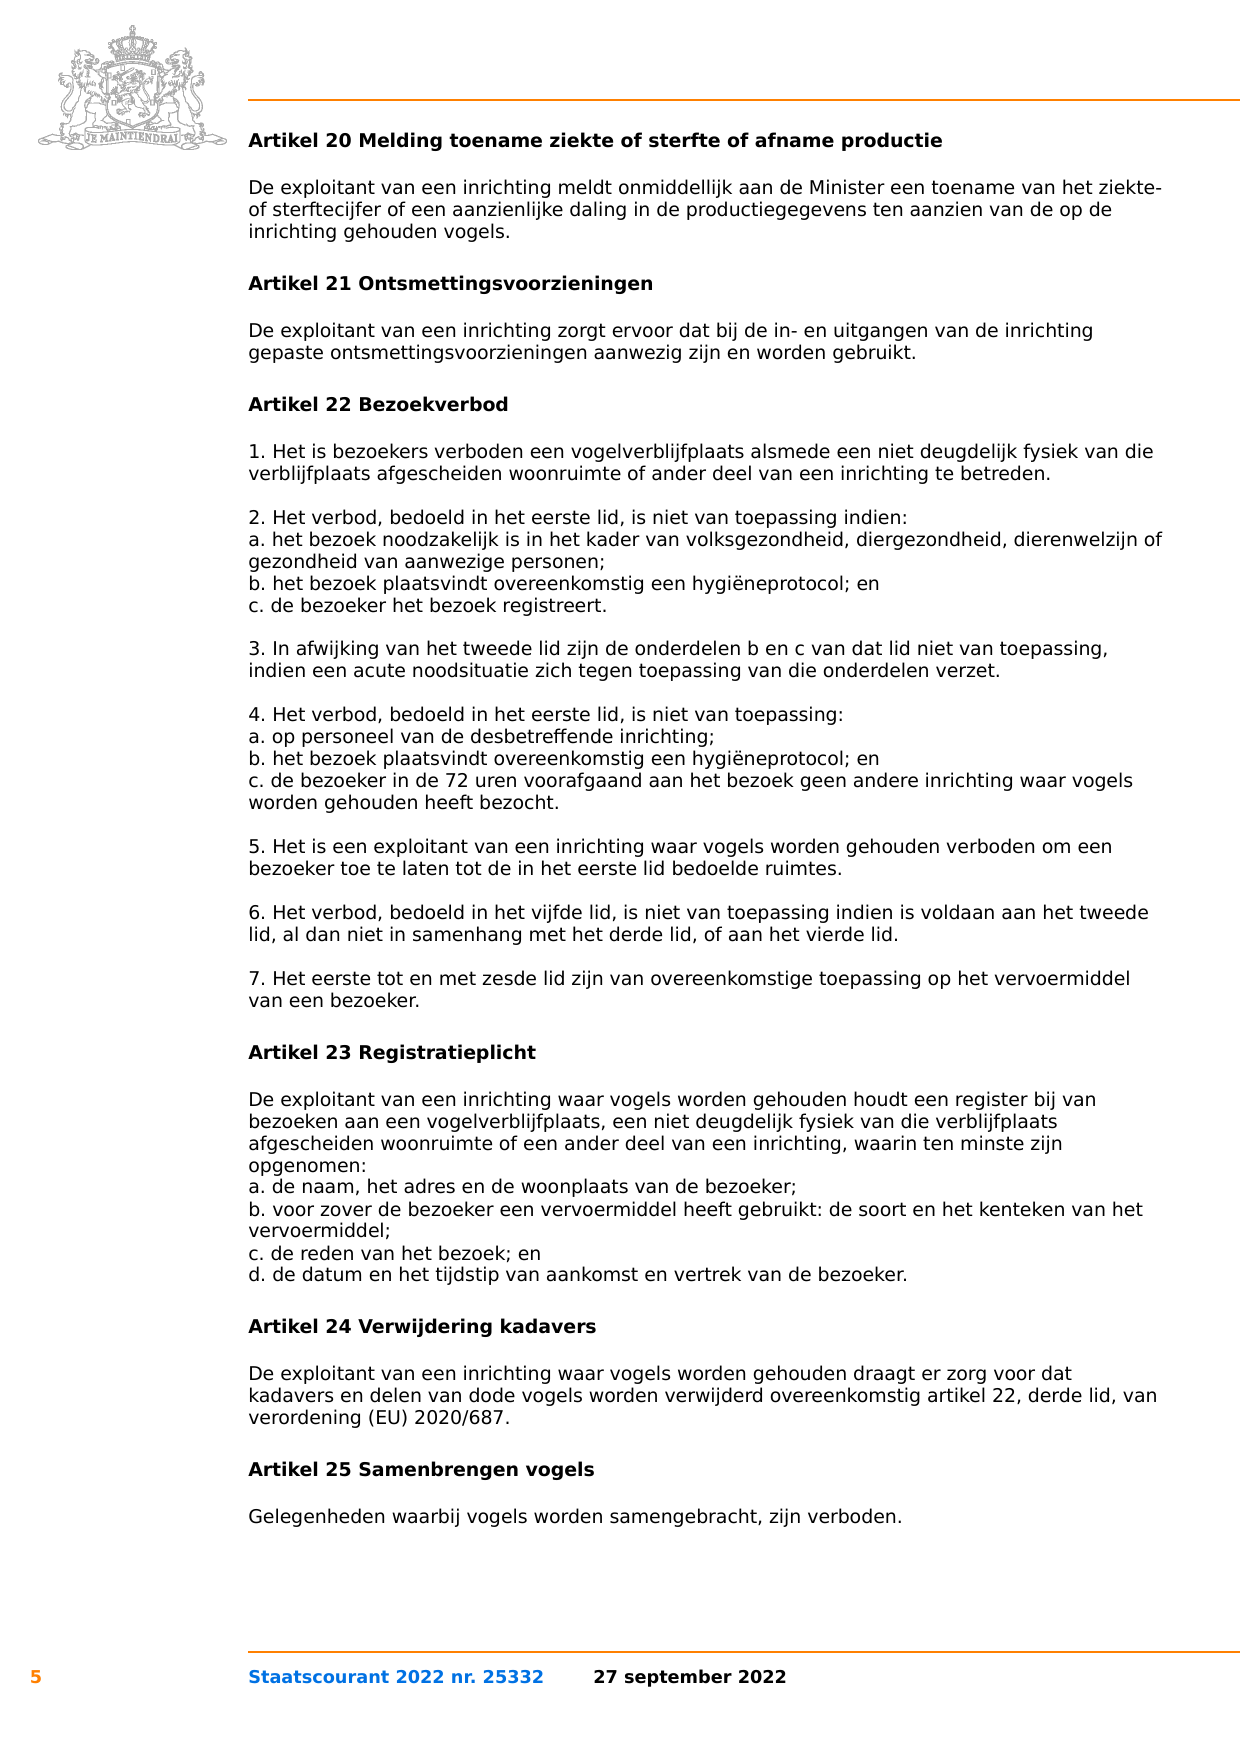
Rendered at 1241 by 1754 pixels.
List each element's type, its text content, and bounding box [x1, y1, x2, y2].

text 6. Het verbod, bedoeld in het vijfde lid, is niet van toepassing indien is voldaan aan het tweede lid, al dan niet in samenhang met het derde lid, of aan het vierde lid. [248, 902, 1163, 946]
picture [38, 25, 227, 150]
text a. op personeel van de desbetreffende inrichting; [248, 726, 1163, 748]
text c. de bezoeker in de 72 uren voorafgaand aan het bezoek geen andere inrichting waar vogels worden gehouden heeft bezocht. [248, 770, 1163, 814]
subtitle Artikel 20 Melding toename ziekte of sterfte of afname productie [248, 130, 1163, 152]
text c. de reden van het bezoek; en [248, 1242, 1163, 1264]
subtitle Artikel 24 Verwijdering kadavers [248, 1316, 1163, 1338]
subtitle Artikel 23 Registratieplicht [248, 1042, 1163, 1063]
subtitle Artikel 25 Samenbrengen vogels [248, 1459, 1163, 1481]
text b. het bezoek plaatsvindt overeenkomstig een hygiëneprotocol; en [248, 572, 1163, 594]
text Gelegenheden waarbij vogels worden samengebracht, zijn verboden. [248, 1506, 1163, 1528]
text 4. Het verbod, bedoeld in het eerste lid, is niet van toepassing: [248, 704, 1163, 726]
text c. de bezoeker het bezoek registreert. [248, 594, 1163, 616]
text De exploitant van een inrichting zorgt ervoor dat bij de in- en uitgangen van de inrichting gepaste ontsmettingsvoorzieningen aanwezig zijn en worden gebruikt. [248, 320, 1163, 364]
text b. het bezoek plaatsvindt overeenkomstig een hygiëneprotocol; en [248, 748, 1163, 770]
subtitle Artikel 21 Ontsmettingsvoorzieningen [248, 273, 1163, 295]
text 2. Het verbod, bedoeld in het eerste lid, is niet van toepassing indien: [248, 507, 1163, 528]
text 3. In afwijking van het tweede lid zijn de onderdelen b en c van dat lid niet van toepassing, indien een acute noodsituatie zich tegen toepassing van die onderdelen verzet. [248, 638, 1163, 682]
text De exploitant van een inrichting meldt onmiddellijk aan de Minister een toename van het ziekte- of sterftecijfer of een aanzienlijke daling in de productiegegevens ten aanzien van de op de inrichting gehouden vogels. [248, 177, 1163, 243]
text a. het bezoek noodzakelijk is in het kader van volksgezondheid, diergezondheid, dierenwelzijn of gezondheid van aanwezige personen; [248, 528, 1163, 572]
text 7. Het eerste tot en met zesde lid zijn van overeenkomstige toepassing op het vervoermiddel van een bezoeker. [248, 968, 1163, 1012]
text 5. Het is een exploitant van een inrichting waar vogels worden gehouden verboden om een bezoeker toe te laten tot de in het eerste lid bedoelde ruimtes. [248, 836, 1163, 880]
text d. de datum en het tijdstip van aankomst en vertrek van de bezoeker. [248, 1264, 1163, 1286]
text De exploitant van een inrichting waar vogels worden gehouden draagt er zorg voor dat kadavers en delen van dode vogels worden verwijderd overeenkomstig artikel 22, derde lid, van verordening (EU) 2020/687. [248, 1363, 1163, 1429]
subtitle Artikel 22 Bezoekverbod [248, 394, 1163, 416]
text 1. Het is bezoekers verboden een vogelverblijfplaats alsmede een niet deugdelijk fysiek van die verblijfplaats afgescheiden woonruimte of ander deel van een inrichting te betreden. [248, 441, 1163, 485]
text De exploitant van een inrichting waar vogels worden gehouden houdt een register bij van bezoeken aan een vogelverblijfplaats, een niet deugdelijk fysiek van die verblijfplaats afgescheiden woonruimte of een ander deel van een inrichting, waarin ten minste zijn opgenomen: [248, 1088, 1163, 1176]
text a. de naam, het adres en de woonplaats van de bezoeker; [248, 1176, 1163, 1198]
text b. voor zover de bezoeker een vervoermiddel heeft gebruikt: de soort en het kenteken van het vervoermiddel; [248, 1198, 1163, 1242]
